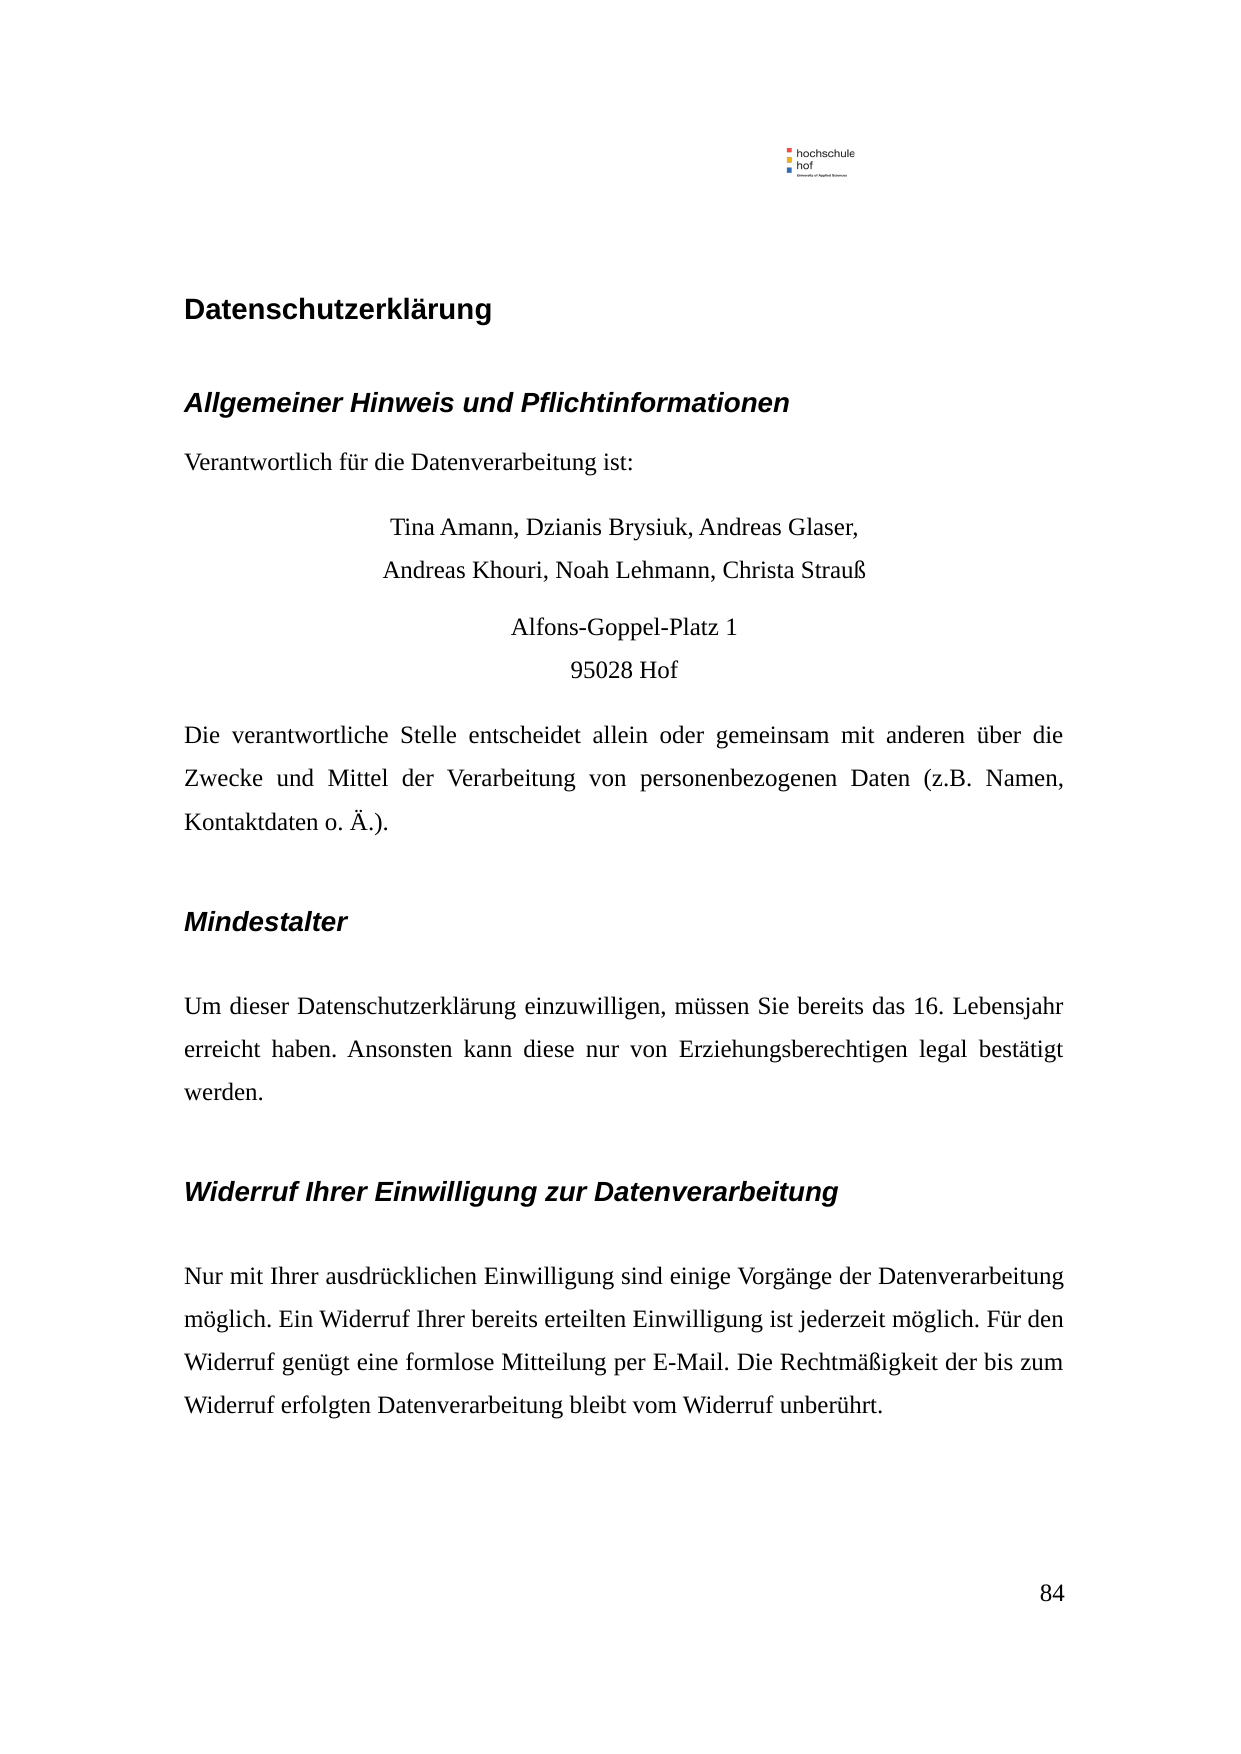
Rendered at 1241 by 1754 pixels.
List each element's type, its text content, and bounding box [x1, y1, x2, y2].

text Die verantwortliche Stelle entscheidet allein oder gemeinsam mit anderen über die Zwecke und Mittel der Verarbeitung von personenbezogenen Daten (z.B. Namen, Kontaktdaten o. Ä.). [184, 720, 1064, 835]
subtitle Mindestalter [184, 905, 1064, 937]
text Nur mit Ihrer ausdrücklichen Einwilligung sind einige Vorgänge der Datenverarbeitung möglich. Ein Widerruf Ihrer bereits erteilten Einwilligung ist jederzeit möglich. Für den Widerruf genügt eine formlose Mitteilung per E-Mail. Die Rechtmäßigkeit der bis zum Widerruf erfolgten Datenverarbeitung bleibt vom Widerruf unberührt. [184, 1261, 1064, 1419]
text Alfons-Goppel-Platz 1 [184, 612, 1064, 641]
text Verantwortlich für die Datenverarbeitung ist: [184, 447, 1064, 476]
picture [786, 148, 855, 177]
text Andreas Khouri, Noah Lehmann, Christa Strauß [184, 555, 1064, 584]
subtitle Datenschutzerklärung [184, 292, 1064, 326]
subtitle Widerruf Ihrer Einwilligung zur Datenverarbeitung [184, 1176, 1064, 1208]
text Tina Amann, Dzianis Brysiuk, Andreas Glaser, [184, 512, 1064, 541]
text 95028 Hof [184, 656, 1064, 684]
text Um dieser Datenschutzerklärung einzuwilligen, müssen Sie bereits das 16. Lebensjahr erreicht haben. Ansonsten kann diese nur von Erziehungsberechtigen legal bestätigt werden. [184, 991, 1064, 1106]
subtitle Allgemeiner Hinweis und Pflichtinformationen [184, 387, 1064, 419]
